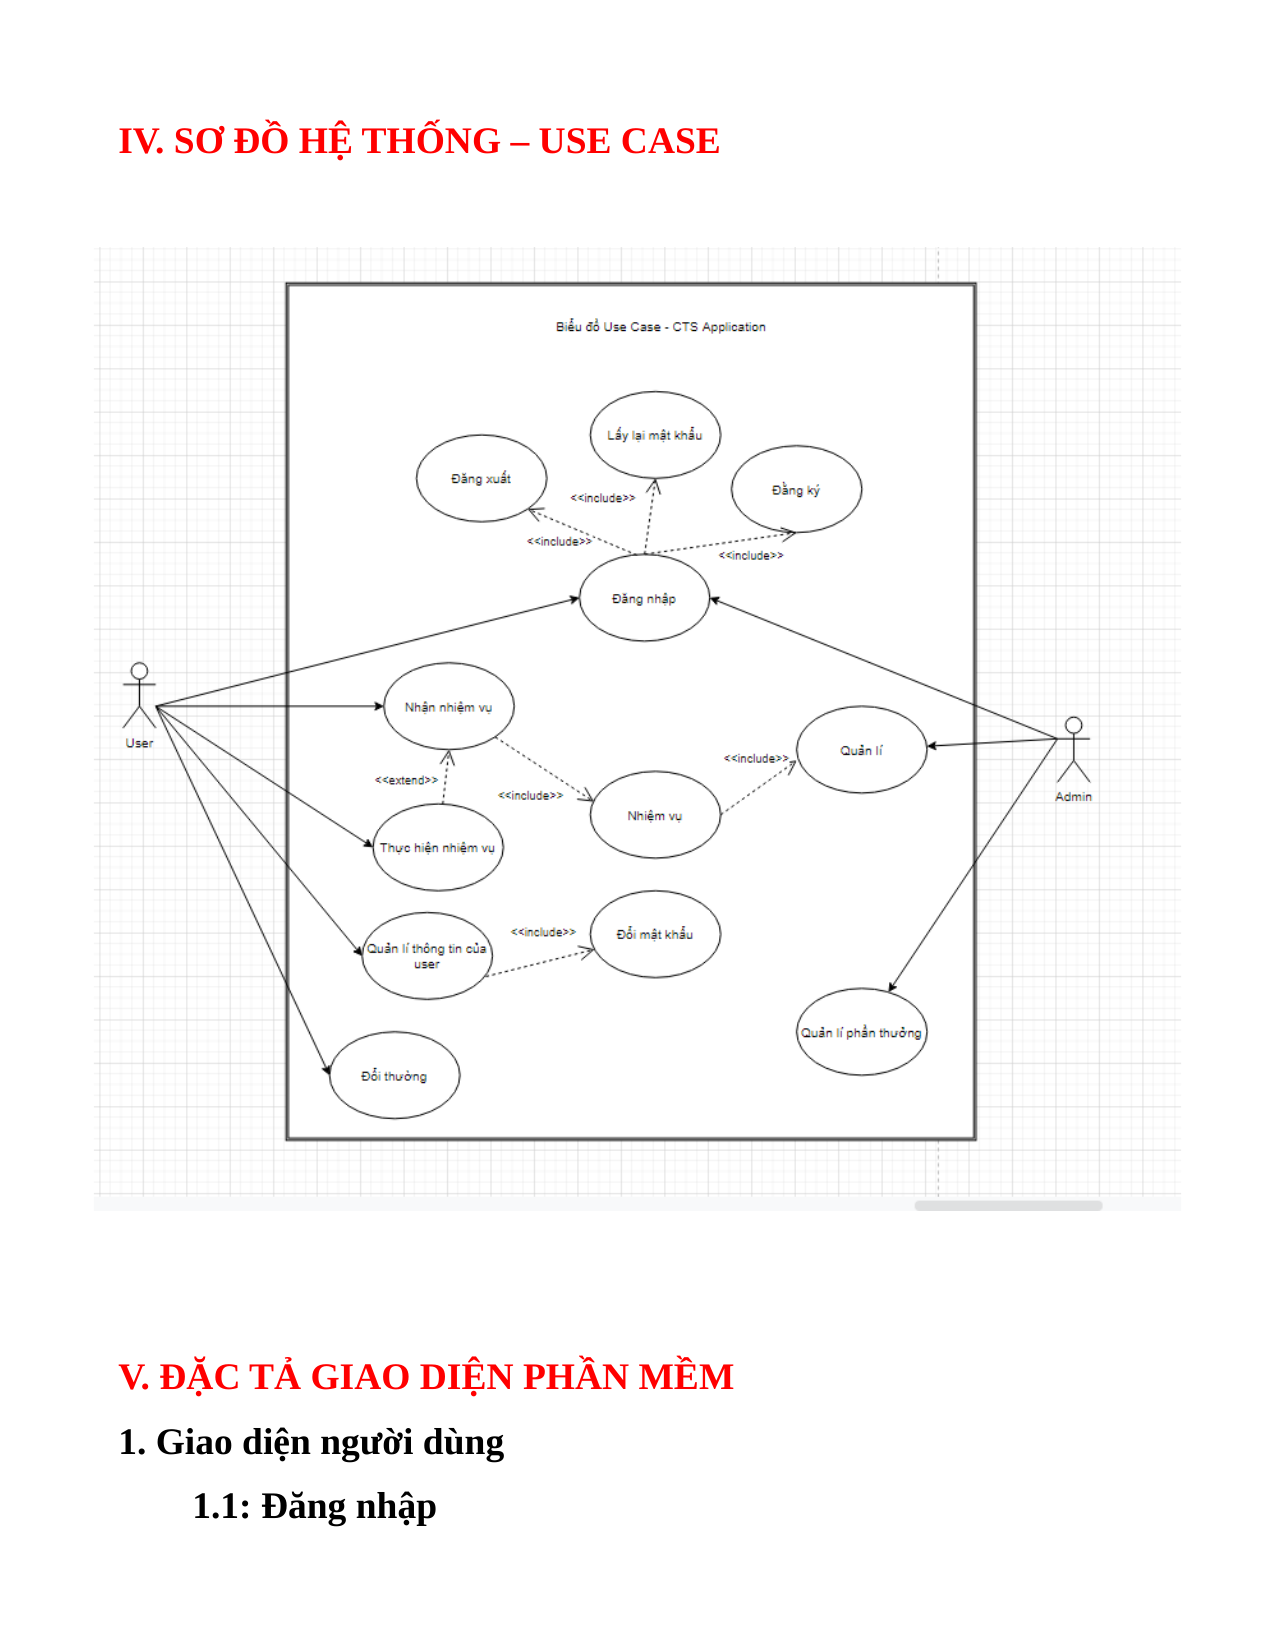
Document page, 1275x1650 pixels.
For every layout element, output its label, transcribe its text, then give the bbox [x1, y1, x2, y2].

picture [93, 247, 1182, 1211]
text IV. SƠ ĐỒ HỆ THỐNG – USE CASE [118, 118, 1157, 161]
text V. ĐẶC TẢ GIAO DIỆN PHẦN MỀM [118, 1354, 1157, 1398]
text 1.1: Đăng nhập [118, 1484, 1157, 1527]
text 1. Giao diện người dùng [118, 1419, 1157, 1462]
